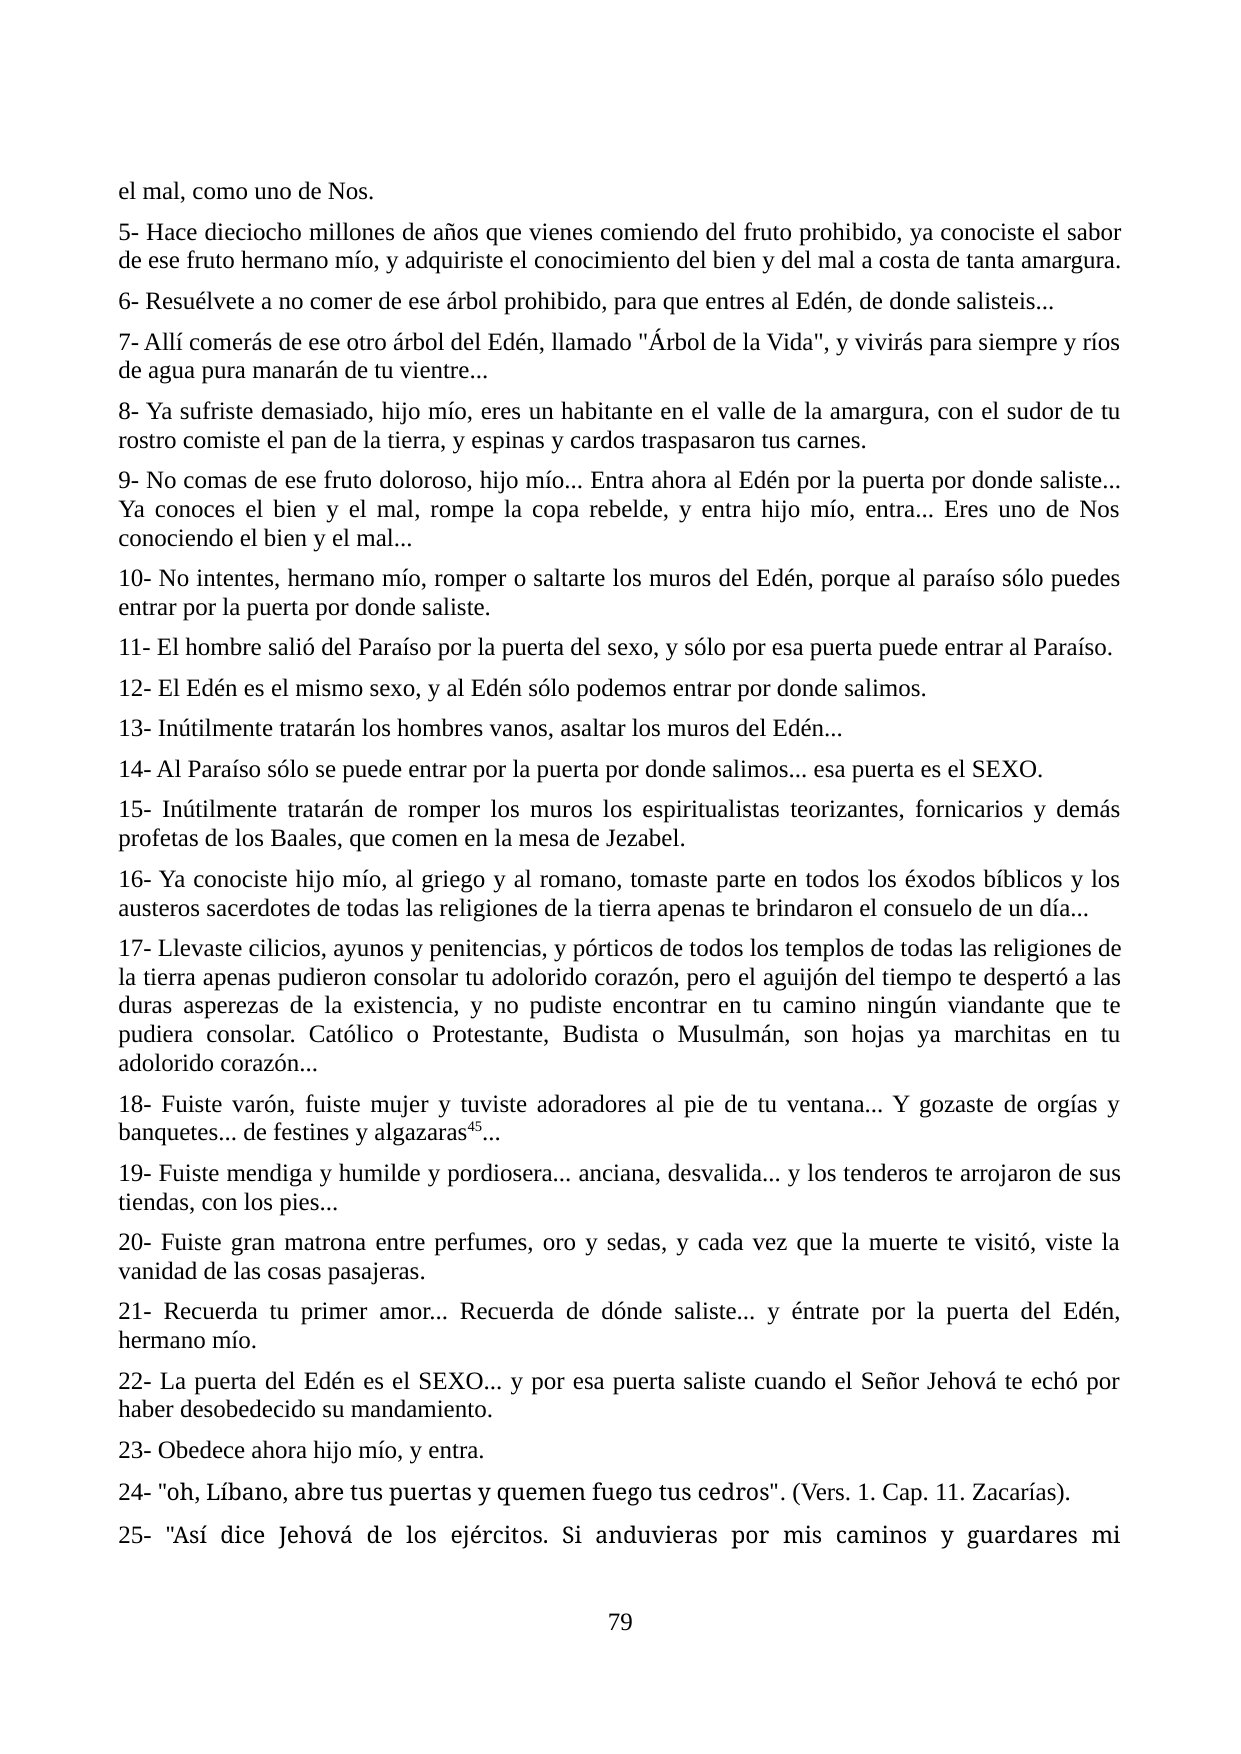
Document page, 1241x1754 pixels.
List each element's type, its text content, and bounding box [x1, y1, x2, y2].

text 8- Ya sufriste demasiado, hijo mío, eres un habitante en el valle de la amargura, con el sudor de tu rostro comiste el pan de la tierra, y espinas y cardos traspasaron tus carnes. [118, 396, 1122, 453]
text 7- Allí comerás de ese otro árbol del Edén, llamado "Árbol de la Vida", y vivirás para siempre y ríos de agua pura manarán de tu vientre... [118, 327, 1122, 384]
text 9- No comas de ese fruto doloroso, hijo mío... Entra ahora al Edén por la puerta por donde saliste... Ya conoces el bien y el mal, rompe la copa rebelde, y entra hijo mío, entra... Eres uno de Nos conociendo el bien y el mal... [118, 465, 1122, 551]
text 11- El hombre salió del Paraíso por la puerta del sexo, y sólo por esa puerta puede entrar al Paraíso. [118, 632, 1122, 661]
text 14- Al Paraíso sólo se puede entrar por la puerta por donde salimos... esa puerta es el SEXO. [118, 754, 1122, 783]
text 12- El Edén es el mismo sexo, y al Edén sólo podemos entrar por donde salimos. [118, 673, 1122, 702]
text 16- Ya conociste hijo mío, al griego y al romano, tomaste parte en todos los éxodos bíblicos y los austeros sacerdotes de todas las religiones de la tierra apenas te brindaron el consuelo de un día... [118, 864, 1122, 921]
text 5- Hace dieciocho millones de años que vienes comiendo del fruto prohibido, ya conociste el sabor de ese fruto hermano mío, y adquiriste el conocimiento del bien y del mal a costa de tanta amargura. [118, 217, 1122, 274]
text 6- Resuélvete a no comer de ese árbol prohibido, para que entres al Edén, de donde salisteis... [118, 286, 1122, 315]
text 17- Llevaste cilicios, ayunos y penitencias, y pórticos de todos los templos de todas las religiones de la tierra apenas pudieron consolar tu adolorido corazón, pero el aguijón del tiempo te despertó a las duras asperezas de la existencia, y no pudiste encontrar en tu camino ningún viandante que te pudiera consolar. Católico o Protestante, Budista o Musulmán, son hojas ya marchitas en tu adolorido corazón... [118, 933, 1122, 1077]
text 19- Fuiste mendiga y humilde y pordiosera... anciana, desvalida... y los tenderos te arrojaron de sus tiendas, con los pies... [118, 1158, 1122, 1215]
text 10- No intentes, hermano mío, romper o saltarte los muros del Edén, porque al paraíso sólo puedes entrar por la puerta por donde saliste. [118, 563, 1122, 621]
text el mal, como uno de Nos. [118, 176, 1122, 205]
text 21- Recuerda tu primer amor... Recuerda de dónde saliste... y éntrate por la puerta del Edén, hermano mío. [118, 1296, 1122, 1354]
text 23- Obedece ahora hijo mío, y entra. [118, 1435, 1122, 1464]
text 13- Inútilmente tratarán los hombres vanos, asaltar los muros del Edén... [118, 713, 1122, 742]
text 18- Fuiste varón, fuiste mujer y tuviste adoradores al pie de tu ventana... Y gozaste de orgías y banquetes... de festines y algazaras... [118, 1089, 1122, 1146]
text 22- La puerta del Edén es el SEXO... y por esa puerta saliste cuando el Señor Jehová te echó por haber desobedecido su mandamiento. [118, 1366, 1122, 1423]
text 24- "oh, Líbano, abre tus puertas y quemen fuego tus cedros". (Vers. 1. Cap. 11. Zacarías). [118, 1476, 1122, 1507]
text 25- "Así dice Jehová de los ejércitos. Si anduvieras por mis caminos y guardares mi [118, 1518, 1122, 1550]
text 20- Fuiste gran matrona entre perfumes, oro y sedas, y cada vez que la muerte te visitó, viste la vanidad de las cosas pasajeras. [118, 1227, 1122, 1285]
text 15- Inútilmente tratarán de romper los muros los espiritualistas teorizantes, fornicarios y demás profetas de los Baales, que comen en la mesa de Jezabel. [118, 794, 1122, 852]
